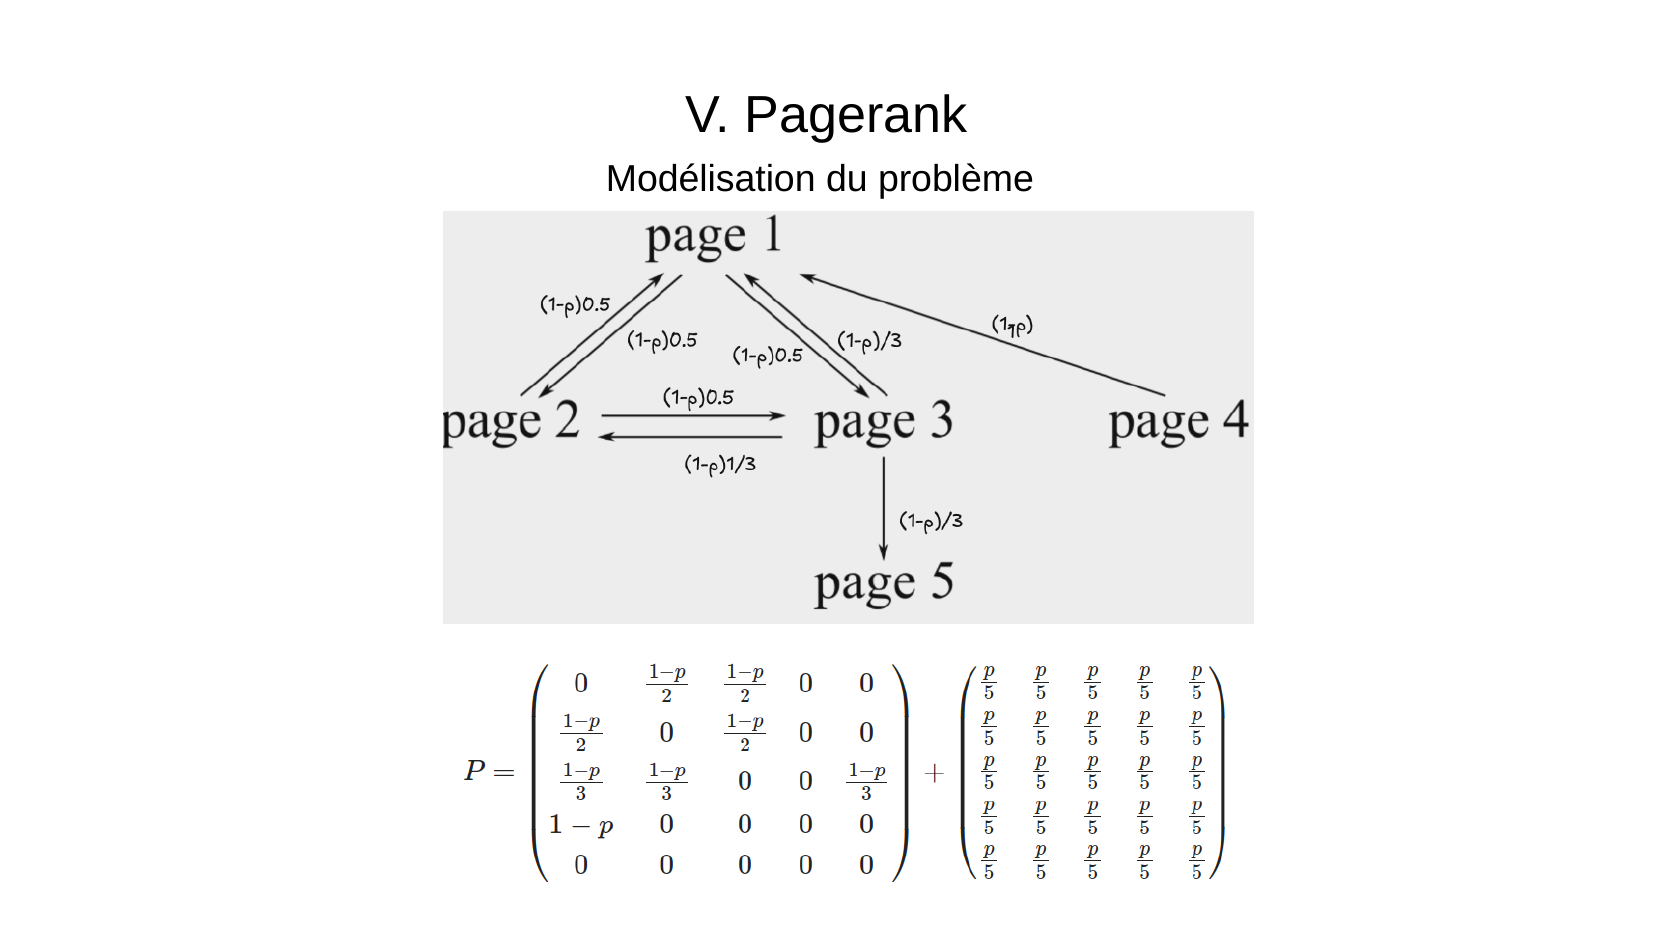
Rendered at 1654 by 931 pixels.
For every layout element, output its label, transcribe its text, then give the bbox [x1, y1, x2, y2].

picture [436, 191, 1278, 912]
title V. Pagerank [82, 37, 1571, 193]
text_box Modélisation du problème [591, 150, 1051, 207]
